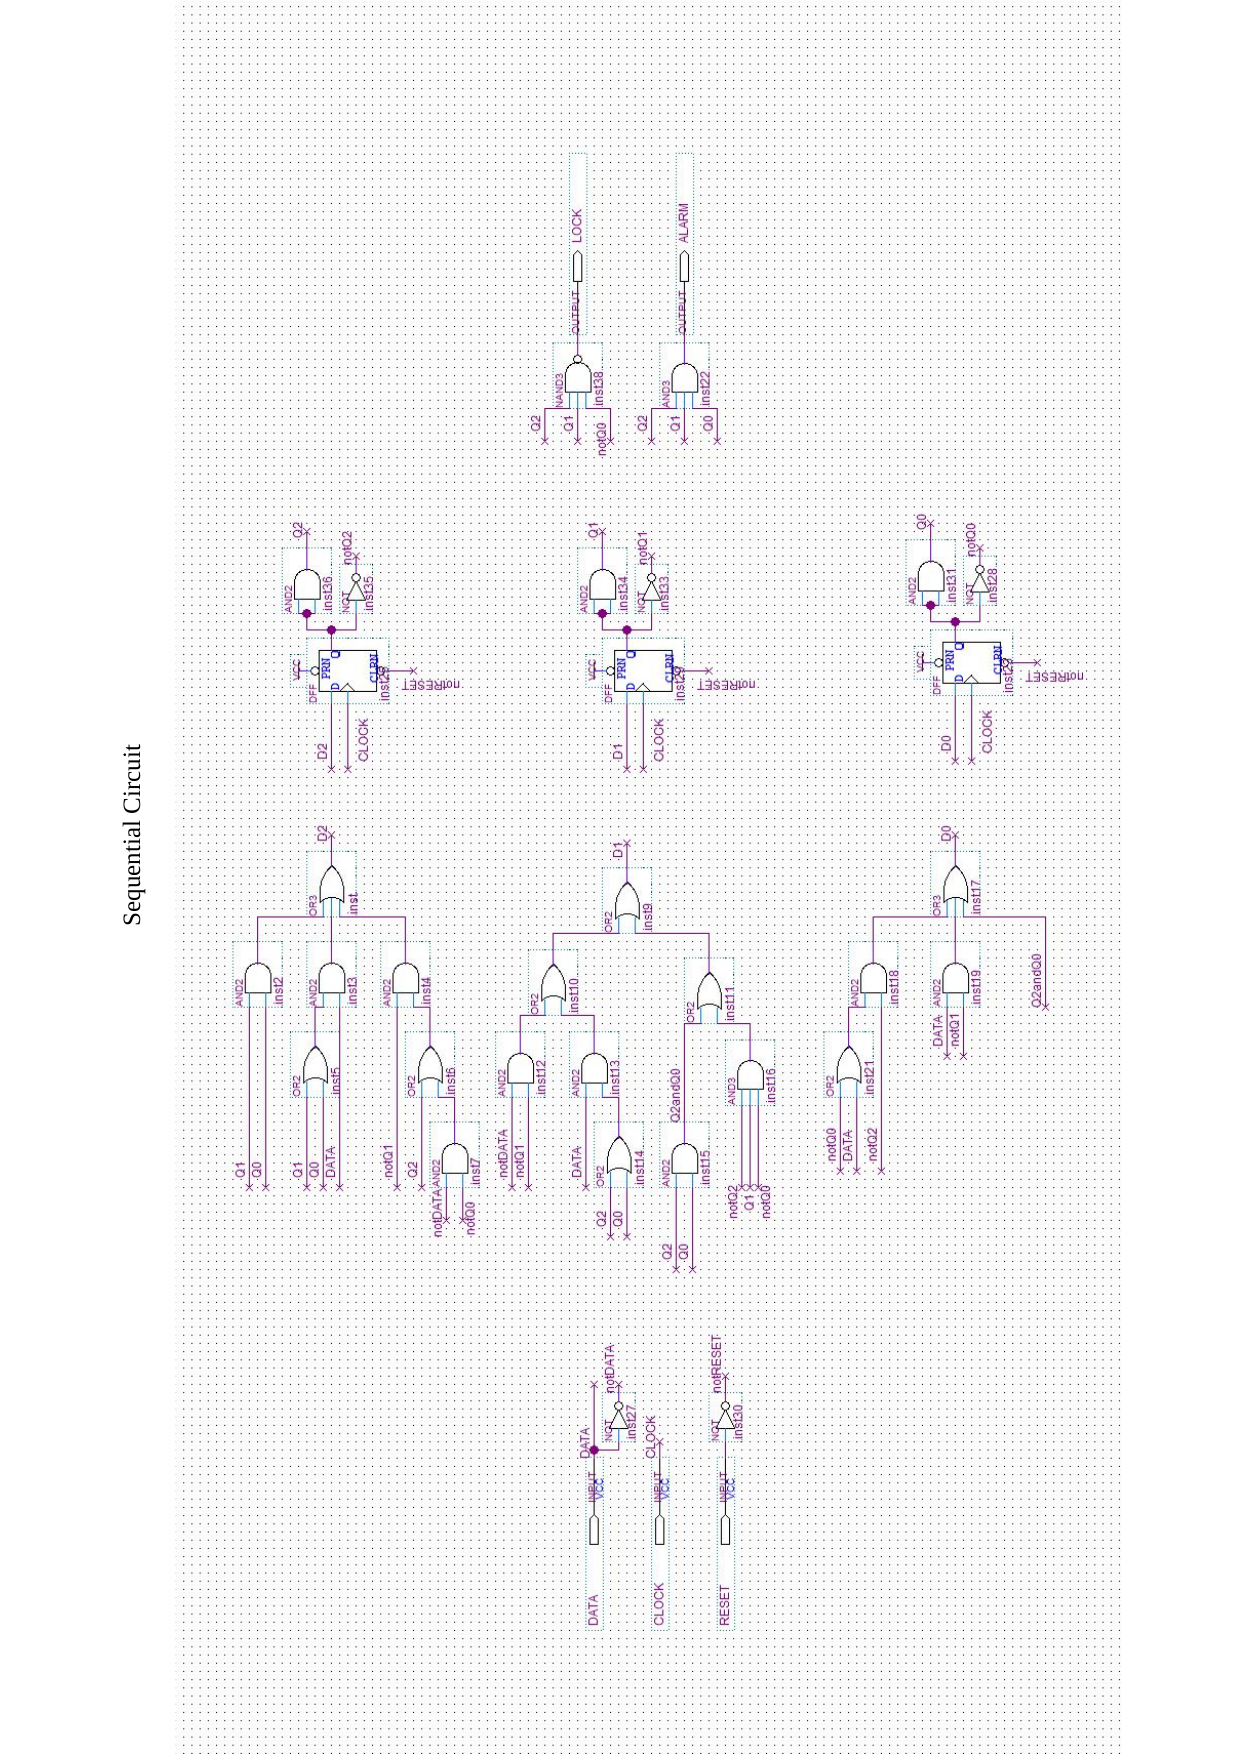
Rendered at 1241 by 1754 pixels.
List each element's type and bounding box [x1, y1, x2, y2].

picture [175, 0, 1122, 1754]
